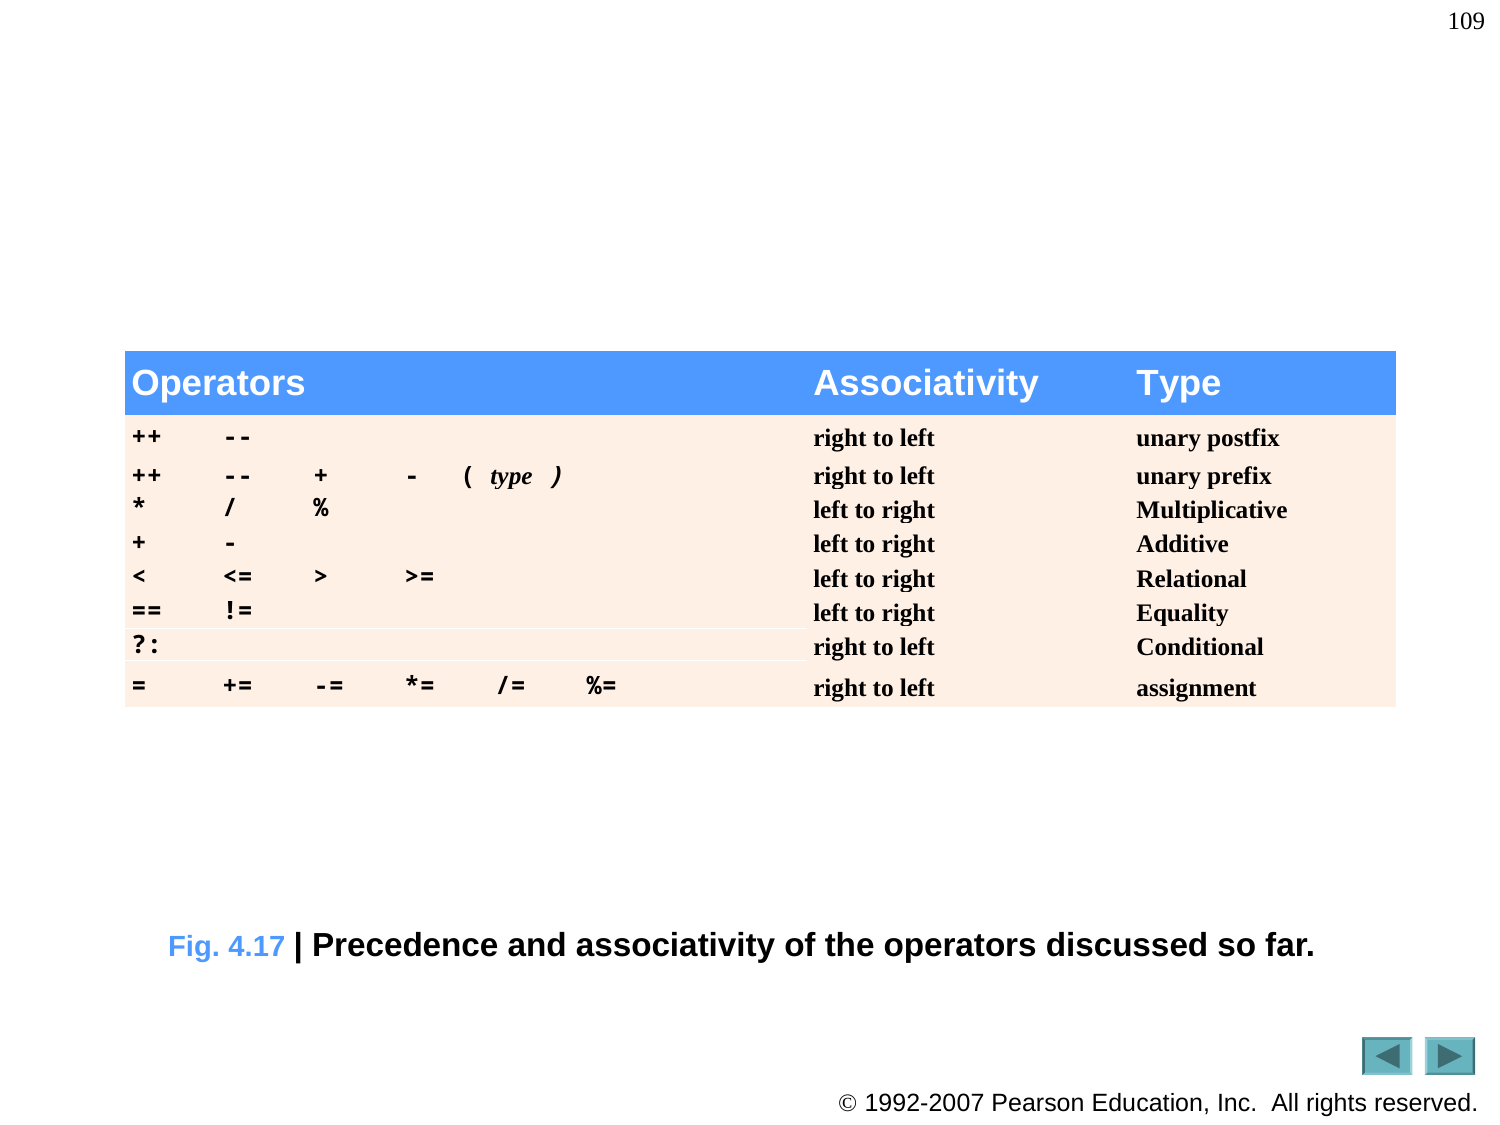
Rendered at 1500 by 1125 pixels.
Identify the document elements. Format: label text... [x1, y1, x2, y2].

chart [125, 350, 1422, 740]
title Fig. 4.17 | Precedence and associativity of the operators discussed so far. [137, 899, 1375, 1000]
